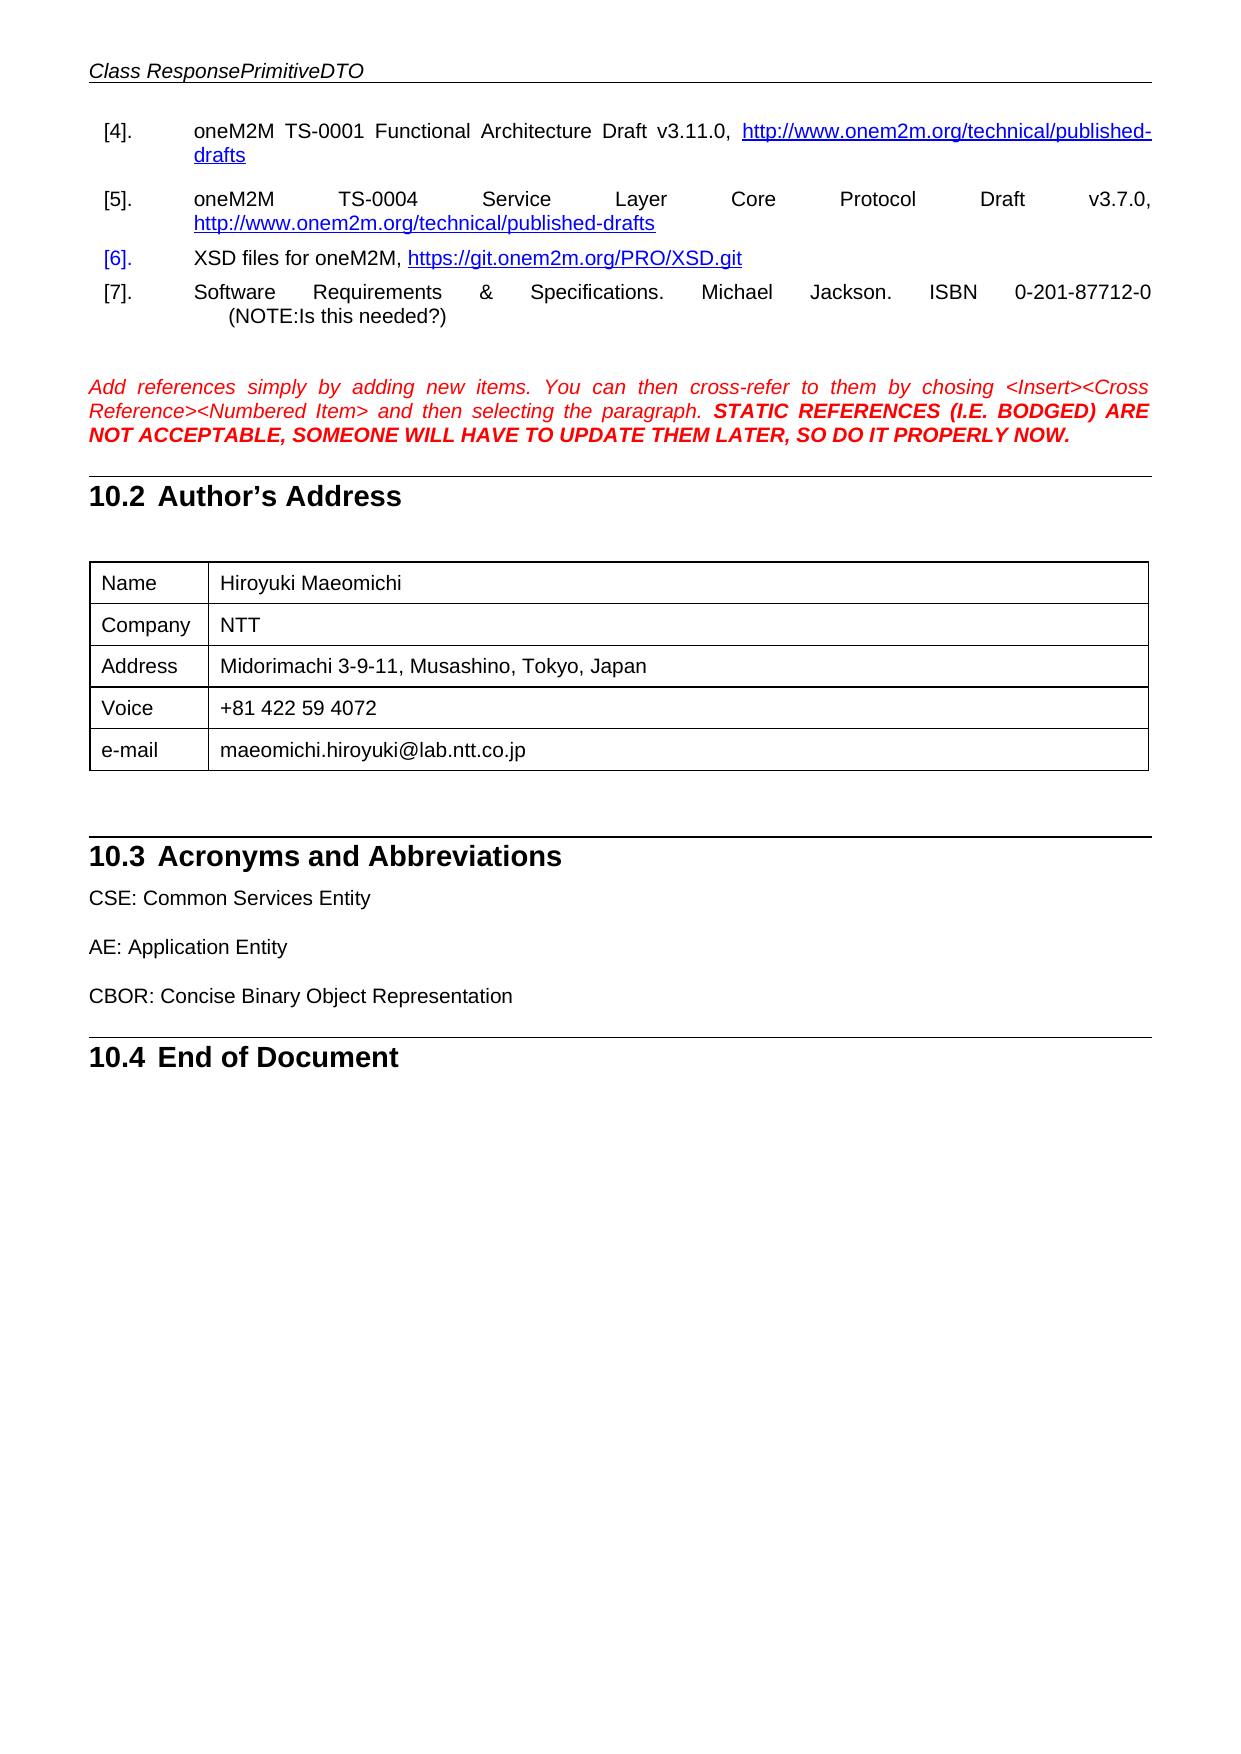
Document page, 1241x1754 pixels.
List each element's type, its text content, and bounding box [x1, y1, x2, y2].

text AE: Application Entity [88, 934, 1152, 958]
list XSD files for oneM2M, https://git.onem2m.org/PRO/XSD.git [103, 246, 1152, 269]
subtitle Acronyms and Abbreviations [88, 837, 1152, 873]
table_header Hiroyuki Maeomichi [209, 563, 1148, 603]
table_cell NTT [209, 604, 1148, 645]
text Add references simply by adding new items. You can then cross-refer to them by chosing <Insert><Cross Reference><Numbered Item> and then selecting the paragraph. STATIC REFERENCES (I.E. BODGED) ARE NOT ACCEPTABLE, SOMEONE WILL HAVE TO UPDATE THEM LATER, SO DO IT PROPERLY NOW. [88, 375, 1152, 447]
table_cell Address [91, 646, 208, 686]
table_cell Voice [91, 688, 208, 728]
subtitle End of Document [88, 1038, 1152, 1073]
table_header Name [91, 563, 208, 603]
list oneM2M TS-0001 Functional Architecture Draft v3.11.0, http://www.onem2m.org/technical/published-drafts [103, 118, 1152, 166]
table_cell e-mail [91, 729, 208, 770]
table_cell +81 422 59 4072 [209, 688, 1148, 728]
table_cell Midorimachi 3-9-11, Musashino, Tokyo, Japan [209, 646, 1148, 686]
list oneM2M TS-0004 Service Layer Core Protocol Draft v3.7.0, http://www.onem2m.org/technical/published-drafts [103, 187, 1152, 235]
table_cell Company [91, 604, 208, 645]
text CSE: Common Services Entity [88, 886, 1152, 909]
text CBOR: Concise Binary Object Representation [88, 983, 1152, 1007]
subtitle Author’s Address [88, 477, 1152, 512]
list Software Requirements & Specifications. Michael Jackson. ISBN 0-201-87712-0 (NOTE:Is this needed?) [103, 280, 1152, 328]
table_cell maeomichi.hiroyuki@lab.ntt.co.jp [209, 729, 1148, 770]
